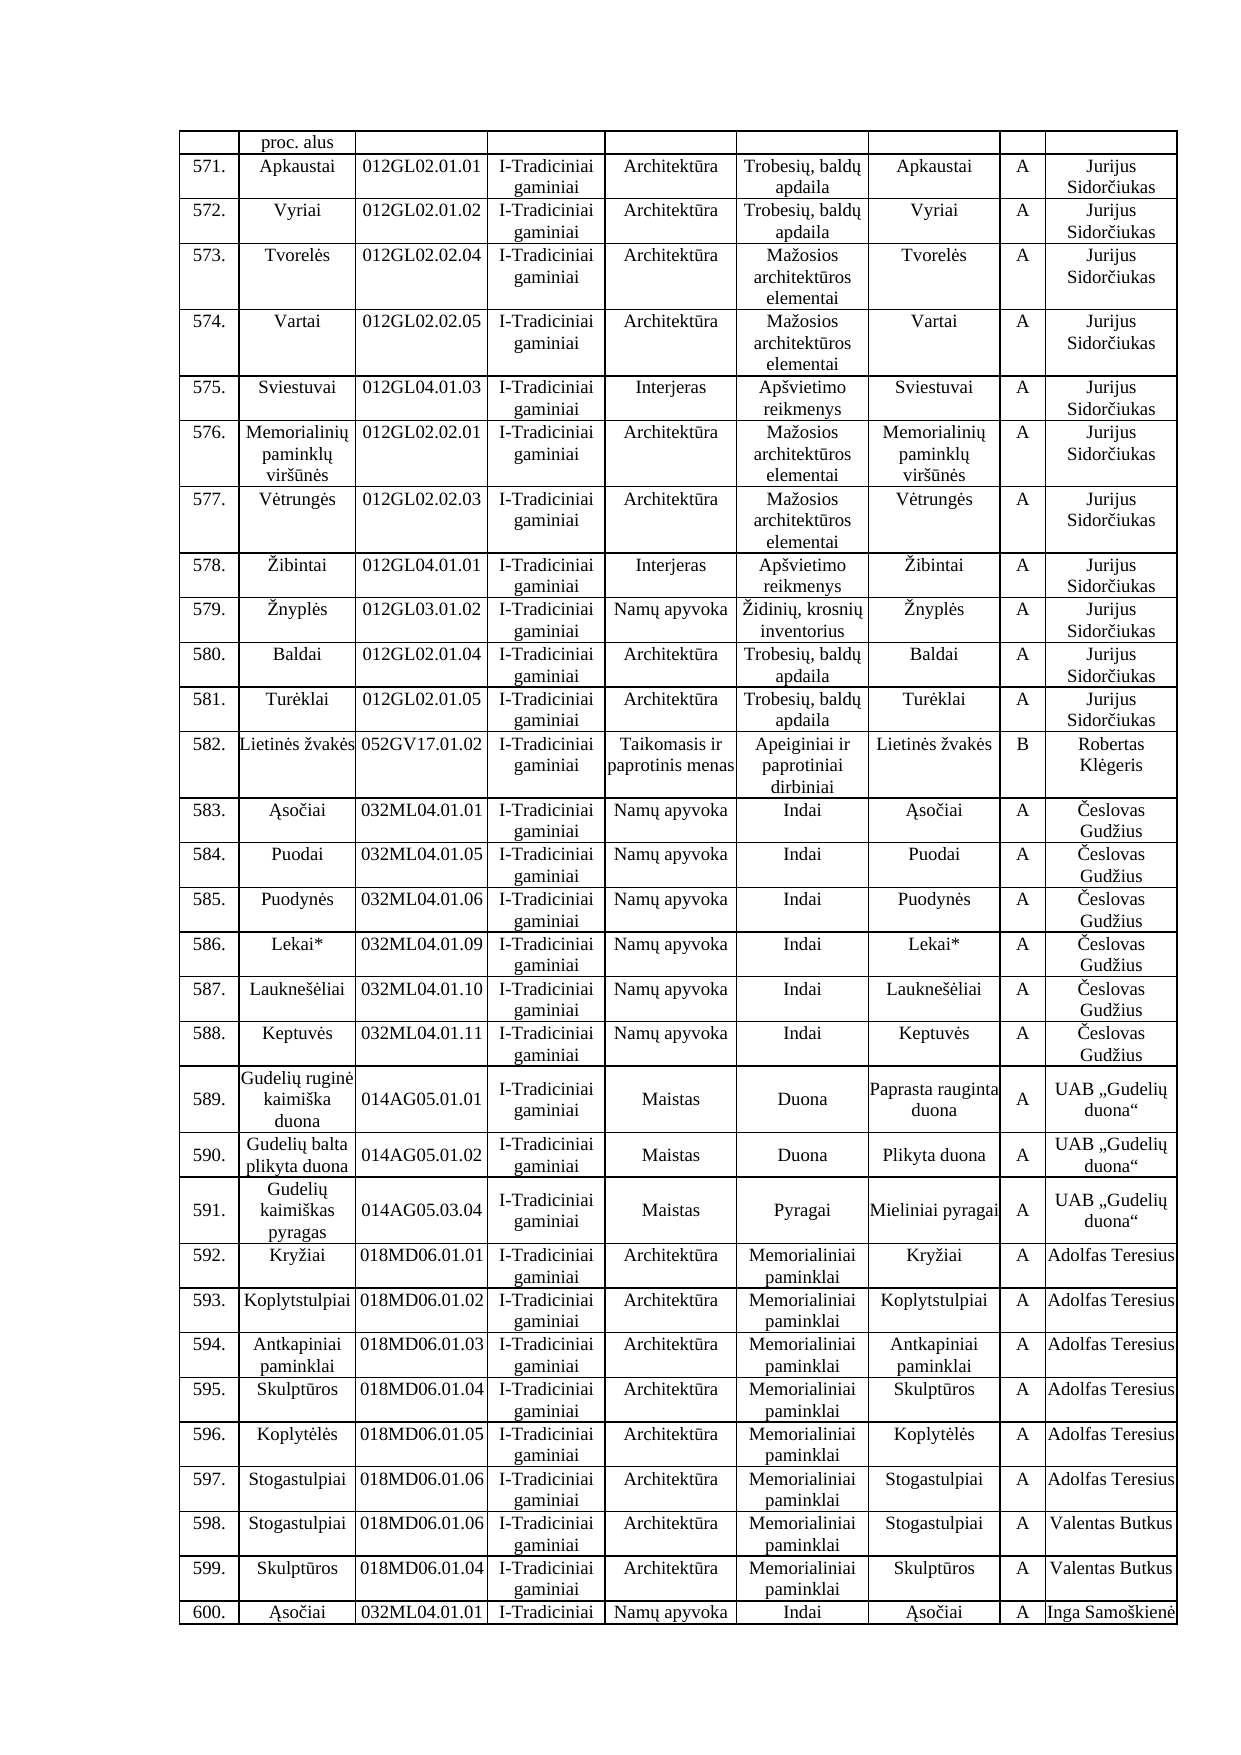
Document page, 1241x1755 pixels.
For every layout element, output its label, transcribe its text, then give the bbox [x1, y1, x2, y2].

table_cell Adolfas Teresius [1046, 1289, 1176, 1332]
table_cell Memorialiniai paminklai [737, 1512, 868, 1555]
table_cell Ąsočiai [240, 799, 355, 842]
table_cell [1001, 132, 1045, 153]
table_cell Indai [737, 1602, 868, 1623]
table_cell 032ML04.01.10 [356, 977, 487, 1021]
table_cell I-Tradiciniai gaminiai [488, 799, 604, 842]
table_cell [1178, 420, 1182, 486]
table_cell Ąsočiai [869, 1602, 999, 1623]
table_cell I-Tradiciniai gaminiai [488, 1333, 604, 1376]
table_cell 032ML04.01.11 [356, 1022, 487, 1065]
table_cell [1178, 1243, 1182, 1287]
table_cell 032ML04.01.01 [356, 799, 487, 842]
table_cell Koplytėlės [869, 1423, 999, 1466]
table_cell 575. [180, 377, 238, 419]
table_cell 597. [180, 1467, 238, 1511]
table_cell [1178, 931, 1182, 976]
table_cell Architektūra [606, 155, 736, 198]
table_cell [175, 597, 179, 641]
table_cell 018MD06.01.01 [356, 1244, 487, 1287]
table_cell Jurijus Sidorčiukas [1046, 421, 1176, 486]
table_cell 012GL02.02.04 [356, 244, 487, 309]
table_cell A [1001, 421, 1045, 486]
table_cell 598. [180, 1512, 238, 1555]
table_cell I-Tradiciniai gaminiai [488, 554, 604, 597]
table_cell [175, 1600, 179, 1623]
table_cell A [1001, 199, 1045, 242]
table_cell [175, 931, 179, 976]
table_cell Česlovas Gudžius [1046, 843, 1176, 886]
table_cell I-Tradiciniai gaminiai [488, 1244, 604, 1287]
table_cell Adolfas Teresius [1046, 1467, 1176, 1511]
table_cell 580. [180, 643, 238, 686]
table_cell Ąsočiai [869, 799, 999, 842]
table_cell Vėtrungės [240, 487, 355, 552]
table_cell A [1001, 688, 1045, 731]
table_cell A [1001, 1022, 1045, 1065]
table_cell Česlovas Gudžius [1046, 799, 1176, 842]
table_cell 573. [180, 244, 238, 309]
table_cell Maistas [606, 1178, 736, 1242]
table_cell Jurijus Sidorčiukas [1046, 310, 1176, 375]
table_cell A [1001, 1512, 1045, 1555]
table_cell 592. [180, 1244, 238, 1287]
table_cell 018MD06.01.06 [356, 1467, 487, 1511]
table_cell Baldai [240, 643, 355, 686]
table_cell I-Tradiciniai gaminiai [488, 310, 604, 375]
table_cell [1178, 1021, 1182, 1065]
table_cell Namų apyvoka [606, 843, 736, 886]
table_cell Jurijus Sidorčiukas [1046, 199, 1176, 242]
table_cell [175, 1376, 179, 1421]
table_cell [1178, 1600, 1182, 1623]
table_cell 012GL04.01.03 [356, 377, 487, 419]
table_cell Architektūra [606, 199, 736, 242]
table_cell A [1001, 1067, 1045, 1131]
table_cell 014AG05.03.04 [356, 1178, 487, 1242]
table_cell [175, 420, 179, 486]
table_cell [1046, 132, 1176, 153]
table_cell [1178, 797, 1182, 842]
table_cell [175, 797, 179, 842]
table_cell [175, 976, 179, 1021]
table_cell Tvorelės [869, 244, 999, 309]
table_cell [175, 731, 179, 797]
table_cell 583. [180, 799, 238, 842]
table_cell UAB „Gudelių duona“ [1046, 1178, 1176, 1242]
table_cell I-Tradiciniai gaminiai [488, 1423, 604, 1466]
table_cell A [1001, 1244, 1045, 1287]
table_cell Vyriai [869, 199, 999, 242]
table_cell [1178, 375, 1182, 419]
table_cell Apkaustai [240, 155, 355, 198]
table_cell Gudelių kaimiškas pyragas [240, 1178, 355, 1242]
table_cell 032ML04.01.09 [356, 933, 487, 976]
table_cell 591. [180, 1178, 238, 1242]
table_cell proc. alus [240, 132, 355, 153]
table_cell Sviestuvai [869, 377, 999, 419]
table_cell I-Tradiciniai gaminiai [488, 643, 604, 686]
table_cell Koplytėlės [240, 1423, 355, 1466]
table_cell Jurijus Sidorčiukas [1046, 487, 1176, 552]
table_cell Jurijus Sidorčiukas [1046, 598, 1176, 641]
table_cell 579. [180, 598, 238, 641]
table_cell Memorialiniai paminklai [737, 1467, 868, 1511]
table_cell Inga Samoškienė [1046, 1602, 1176, 1623]
table_cell Stogastulpiai [240, 1512, 355, 1555]
table_cell Kryžiai [240, 1244, 355, 1287]
table_cell A [1001, 1133, 1045, 1176]
table_cell I-Tradiciniai gaminiai [488, 843, 604, 886]
table_cell [1178, 1466, 1182, 1511]
table_cell I-Tradiciniai gaminiai [488, 1067, 604, 1131]
table_cell Indai [737, 933, 868, 976]
table_cell A [1001, 643, 1045, 686]
table_cell 584. [180, 843, 238, 886]
table_cell Sviestuvai [240, 377, 355, 419]
table_cell Mieliniai pyragai [869, 1178, 999, 1242]
table_cell Namų apyvoka [606, 799, 736, 842]
table_cell Namų apyvoka [606, 1022, 736, 1065]
table_cell [175, 375, 179, 419]
table_cell Architektūra [606, 1557, 736, 1600]
table_cell 012GL04.01.01 [356, 554, 487, 597]
table_cell Antkapiniai paminklai [240, 1333, 355, 1376]
table_cell Skulptūros [240, 1557, 355, 1600]
table_cell Namų apyvoka [606, 1602, 736, 1623]
table_cell [1178, 597, 1182, 641]
table_cell I-Tradiciniai gaminiai [488, 1022, 604, 1065]
table_cell Skulptūros [869, 1557, 999, 1600]
table_cell Paprasta rauginta duona [869, 1067, 999, 1131]
table_cell Jurijus Sidorčiukas [1046, 688, 1176, 731]
table_cell [1178, 309, 1182, 375]
table_cell [175, 1466, 179, 1511]
table_cell Lekai* [869, 933, 999, 976]
table_cell 012GL02.02.05 [356, 310, 487, 375]
table_cell 032ML04.01.01 [356, 1602, 487, 1623]
table_cell [175, 1332, 179, 1376]
table_cell Mažosios architektūros elementai [737, 487, 868, 552]
table_cell [1178, 731, 1182, 797]
table_cell Architektūra [606, 1512, 736, 1555]
table_cell Trobesių, baldų apdaila [737, 155, 868, 198]
table_cell 574. [180, 310, 238, 375]
table_cell Namų apyvoka [606, 598, 736, 641]
table_cell A [1001, 1378, 1045, 1421]
table_cell [175, 1421, 179, 1466]
table_cell Lietinės žvakės [869, 732, 999, 797]
table_cell I-Tradiciniai gaminiai [488, 377, 604, 419]
table_cell [175, 1065, 179, 1131]
table_cell I-Tradiciniai gaminiai [488, 1467, 604, 1511]
table_cell [175, 198, 179, 242]
table_cell [869, 132, 999, 153]
table_cell Memorialiniai paminklai [737, 1244, 868, 1287]
table_cell [175, 886, 179, 931]
table_cell I-Tradiciniai gaminiai [488, 598, 604, 641]
table_cell [1178, 1176, 1182, 1242]
table_cell Apšvietimo reikmenys [737, 377, 868, 419]
table_cell 014AG05.01.02 [356, 1133, 487, 1176]
table_cell 599. [180, 1557, 238, 1600]
table_cell A [1001, 487, 1045, 552]
table_cell Vartai [869, 310, 999, 375]
table_cell I-Tradiciniai gaminiai [488, 933, 604, 976]
table_cell 593. [180, 1289, 238, 1332]
table_cell A [1001, 977, 1045, 1021]
table_cell I-Tradiciniai gaminiai [488, 1557, 604, 1600]
table_cell Keptuvės [869, 1022, 999, 1065]
table_cell Architektūra [606, 1333, 736, 1376]
table_cell Baldai [869, 643, 999, 686]
table_cell Interjeras [606, 554, 736, 597]
table_cell Lauknešėliai [869, 977, 999, 1021]
table_cell 032ML04.01.05 [356, 843, 487, 886]
table_cell [175, 1555, 179, 1600]
table_cell 012GL02.01.01 [356, 155, 487, 198]
table_cell Vyriai [240, 199, 355, 242]
table_cell UAB „Gudelių duona“ [1046, 1067, 1176, 1131]
table_cell I-Tradiciniai gaminiai [488, 1512, 604, 1555]
table_cell Koplytstulpiai [240, 1289, 355, 1332]
table_cell Indai [737, 1022, 868, 1065]
table_cell Česlovas Gudžius [1046, 1022, 1176, 1065]
table_cell I-Tradiciniai gaminiai [488, 732, 604, 797]
table_cell [175, 130, 179, 153]
table_cell Taikomasis ir paprotinis menas [606, 732, 736, 797]
table_cell Memorialiniai paminklai [737, 1289, 868, 1332]
table_cell [1178, 1511, 1182, 1555]
table_cell [175, 1131, 179, 1176]
table_cell [1178, 130, 1182, 153]
table_cell Memorialinių paminklų viršūnės [869, 421, 999, 486]
table_cell 581. [180, 688, 238, 731]
table_cell [175, 1243, 179, 1287]
table_cell Namų apyvoka [606, 933, 736, 976]
table_cell Apšvietimo reikmenys [737, 554, 868, 597]
table_cell [1178, 1555, 1182, 1600]
table_cell Trobesių, baldų apdaila [737, 199, 868, 242]
table_cell [1178, 1421, 1182, 1466]
table_cell 594. [180, 1333, 238, 1376]
table_cell A [1001, 598, 1045, 641]
table_cell 012GL02.01.04 [356, 643, 487, 686]
table_cell Tvorelės [240, 244, 355, 309]
table_cell Architektūra [606, 310, 736, 375]
table_cell A [1001, 843, 1045, 886]
table_cell Stogastulpiai [869, 1512, 999, 1555]
table_cell 014AG05.01.01 [356, 1067, 487, 1131]
table_cell UAB „Gudelių duona“ [1046, 1133, 1176, 1176]
table_cell [488, 132, 604, 153]
table_cell [1178, 886, 1182, 931]
table_cell Namų apyvoka [606, 977, 736, 1021]
table_cell 018MD06.01.06 [356, 1512, 487, 1555]
table_cell [175, 1021, 179, 1065]
table_cell Žibintai [240, 554, 355, 597]
table_cell Namų apyvoka [606, 888, 736, 931]
table_cell Apeiginiai ir paprotiniai dirbiniai [737, 732, 868, 797]
table_cell Architektūra [606, 487, 736, 552]
table_cell 012GL02.02.01 [356, 421, 487, 486]
table_cell [1178, 1376, 1182, 1421]
table_cell Koplytstulpiai [869, 1289, 999, 1332]
table_cell 588. [180, 1022, 238, 1065]
table_cell Vartai [240, 310, 355, 375]
table_cell [175, 842, 179, 886]
table_cell Indai [737, 977, 868, 1021]
table_cell [175, 552, 179, 597]
table_cell Trobesių, baldų apdaila [737, 643, 868, 686]
table_cell A [1001, 1602, 1045, 1623]
table_cell A [1001, 1289, 1045, 1332]
table_cell Žibintai [869, 554, 999, 597]
table_cell Jurijus Sidorčiukas [1046, 643, 1176, 686]
table_cell [1178, 243, 1182, 309]
table_cell Indai [737, 799, 868, 842]
table_cell 018MD06.01.02 [356, 1289, 487, 1332]
table_cell Puodai [869, 843, 999, 886]
table_cell I-Tradiciniai gaminiai [488, 888, 604, 931]
table_cell Ąsočiai [240, 1602, 355, 1623]
table_cell Architektūra [606, 1289, 736, 1332]
table_cell I-Tradiciniai gaminiai [488, 1289, 604, 1332]
table_cell 012GL02.02.03 [356, 487, 487, 552]
table_cell I-Tradiciniai gaminiai [488, 487, 604, 552]
table_cell I-Tradiciniai gaminiai [488, 421, 604, 486]
table_cell [175, 486, 179, 552]
table_cell Maistas [606, 1133, 736, 1176]
table_cell [175, 686, 179, 731]
table_cell A [1001, 1467, 1045, 1511]
table_cell A [1001, 155, 1045, 198]
table_cell A [1001, 1333, 1045, 1376]
table_cell Architektūra [606, 244, 736, 309]
table_cell [606, 132, 736, 153]
table_cell Puodynės [869, 888, 999, 931]
table_cell Skulptūros [240, 1378, 355, 1421]
table_cell [175, 1511, 179, 1555]
table_cell Valentas Butkus [1046, 1557, 1176, 1600]
table_cell Indai [737, 843, 868, 886]
table_cell Valentas Butkus [1046, 1512, 1176, 1555]
table_cell 586. [180, 933, 238, 976]
table_cell 032ML04.01.06 [356, 888, 487, 931]
table_cell Turėklai [240, 688, 355, 731]
table_cell Architektūra [606, 1244, 736, 1287]
table_cell I-Tradiciniai gaminiai [488, 199, 604, 242]
table_cell Česlovas Gudžius [1046, 888, 1176, 931]
table_cell Architektūra [606, 1467, 736, 1511]
table_cell Indai [737, 888, 868, 931]
table_cell [175, 1176, 179, 1242]
table_cell Jurijus Sidorčiukas [1046, 244, 1176, 309]
table_cell [1178, 153, 1182, 198]
table_cell 012GL02.01.02 [356, 199, 487, 242]
table_cell [356, 132, 487, 153]
table_cell A [1001, 310, 1045, 375]
table_cell [175, 641, 179, 686]
table_cell Memorialiniai paminklai [737, 1378, 868, 1421]
table_cell Puodynės [240, 888, 355, 931]
table_cell [180, 132, 238, 153]
table_cell [175, 243, 179, 309]
table_cell A [1001, 1557, 1045, 1600]
table_cell B [1001, 732, 1045, 797]
table_cell Stogastulpiai [869, 1467, 999, 1511]
table_cell 577. [180, 487, 238, 552]
table_cell 572. [180, 199, 238, 242]
table_cell A [1001, 244, 1045, 309]
table_cell [1178, 976, 1182, 1021]
table_cell Žnyplės [869, 598, 999, 641]
table_cell 585. [180, 888, 238, 931]
table_cell Maistas [606, 1067, 736, 1131]
table_cell 012GL02.01.05 [356, 688, 487, 731]
table_cell Adolfas Teresius [1046, 1378, 1176, 1421]
table_cell Memorialiniai paminklai [737, 1423, 868, 1466]
table_cell [737, 132, 868, 153]
table_cell 018MD06.01.05 [356, 1423, 487, 1466]
table_cell Memorialiniai paminklai [737, 1557, 868, 1600]
table_cell Apkaustai [869, 155, 999, 198]
table_cell [1178, 686, 1182, 731]
table_cell Pyragai [737, 1178, 868, 1242]
table_cell 576. [180, 421, 238, 486]
table_cell 582. [180, 732, 238, 797]
table_cell [1178, 486, 1182, 552]
table_cell I-Tradiciniai [488, 1602, 604, 1623]
table_cell Memorialinių paminklų viršūnės [240, 421, 355, 486]
table_cell [1178, 1332, 1182, 1376]
table_cell Vėtrungės [869, 487, 999, 552]
table_cell A [1001, 1178, 1045, 1242]
table_cell A [1001, 888, 1045, 931]
table_cell Memorialiniai paminklai [737, 1333, 868, 1376]
table_cell 018MD06.01.04 [356, 1378, 487, 1421]
table_cell 018MD06.01.04 [356, 1557, 487, 1600]
table_cell Mažosios architektūros elementai [737, 244, 868, 309]
table_cell [1178, 1065, 1182, 1131]
table_cell Architektūra [606, 421, 736, 486]
table_cell Mažosios architektūros elementai [737, 421, 868, 486]
table_cell Architektūra [606, 1378, 736, 1421]
table_cell Stogastulpiai [240, 1467, 355, 1511]
table_cell Architektūra [606, 643, 736, 686]
table_cell Architektūra [606, 688, 736, 731]
table_cell Interjeras [606, 377, 736, 419]
table_cell [1178, 1131, 1182, 1176]
table_cell I-Tradiciniai gaminiai [488, 155, 604, 198]
table_cell Trobesių, baldų apdaila [737, 688, 868, 731]
table_cell Duona [737, 1067, 868, 1131]
table_cell 595. [180, 1378, 238, 1421]
table_cell A [1001, 1423, 1045, 1466]
table_cell Jurijus Sidorčiukas [1046, 155, 1176, 198]
table_cell 590. [180, 1133, 238, 1176]
table_cell Architektūra [606, 1423, 736, 1466]
table_cell Skulptūros [869, 1378, 999, 1421]
table_cell Žnyplės [240, 598, 355, 641]
table_cell A [1001, 933, 1045, 976]
table_cell Lauknešėliai [240, 977, 355, 1021]
table_cell [1178, 198, 1182, 242]
table_cell [1178, 1287, 1182, 1332]
table_cell 596. [180, 1423, 238, 1466]
table_cell Turėklai [869, 688, 999, 731]
table_cell I-Tradiciniai gaminiai [488, 1178, 604, 1242]
table_cell [175, 1287, 179, 1332]
table_cell Antkapiniai paminklai [869, 1333, 999, 1376]
table_cell [175, 153, 179, 198]
table_cell Gudelių balta plikyta duona [240, 1133, 355, 1176]
table_cell Gudelių ruginė kaimiška duona [240, 1067, 355, 1131]
table_cell Lietinės žvakės [240, 732, 355, 797]
table_cell 587. [180, 977, 238, 1021]
table_cell Česlovas Gudžius [1046, 933, 1176, 976]
table_cell Adolfas Teresius [1046, 1423, 1176, 1466]
table_cell A [1001, 377, 1045, 419]
table_cell [1178, 641, 1182, 686]
table_cell Puodai [240, 843, 355, 886]
table_cell Kryžiai [869, 1244, 999, 1287]
table_cell 571. [180, 155, 238, 198]
table_cell Jurijus Sidorčiukas [1046, 554, 1176, 597]
table_cell Adolfas Teresius [1046, 1244, 1176, 1287]
table_cell Robertas Klėgeris [1046, 732, 1176, 797]
table_cell Plikyta duona [869, 1133, 999, 1176]
table_cell Židinių, krosnių inventorius [737, 598, 868, 641]
table_cell Adolfas Teresius [1046, 1333, 1176, 1376]
table_cell I-Tradiciniai gaminiai [488, 688, 604, 731]
table_cell [1178, 552, 1182, 597]
table_cell I-Tradiciniai gaminiai [488, 244, 604, 309]
table_cell Duona [737, 1133, 868, 1176]
table_cell Mažosios architektūros elementai [737, 310, 868, 375]
table_cell 589. [180, 1067, 238, 1131]
table_cell 052GV17.01.02 [356, 732, 487, 797]
table_cell Česlovas Gudžius [1046, 977, 1176, 1021]
table_cell 600. [180, 1602, 238, 1623]
table_cell I-Tradiciniai gaminiai [488, 1378, 604, 1421]
table_cell A [1001, 799, 1045, 842]
table_cell Jurijus Sidorčiukas [1046, 377, 1176, 419]
table_cell [1178, 842, 1182, 886]
table_cell 012GL03.01.02 [356, 598, 487, 641]
table_cell Keptuvės [240, 1022, 355, 1065]
table_cell I-Tradiciniai gaminiai [488, 977, 604, 1021]
table_cell A [1001, 554, 1045, 597]
table_cell Lekai* [240, 933, 355, 976]
table_cell I-Tradiciniai gaminiai [488, 1133, 604, 1176]
table_cell [175, 309, 179, 375]
table_cell 018MD06.01.03 [356, 1333, 487, 1376]
table_cell 578. [180, 554, 238, 597]
